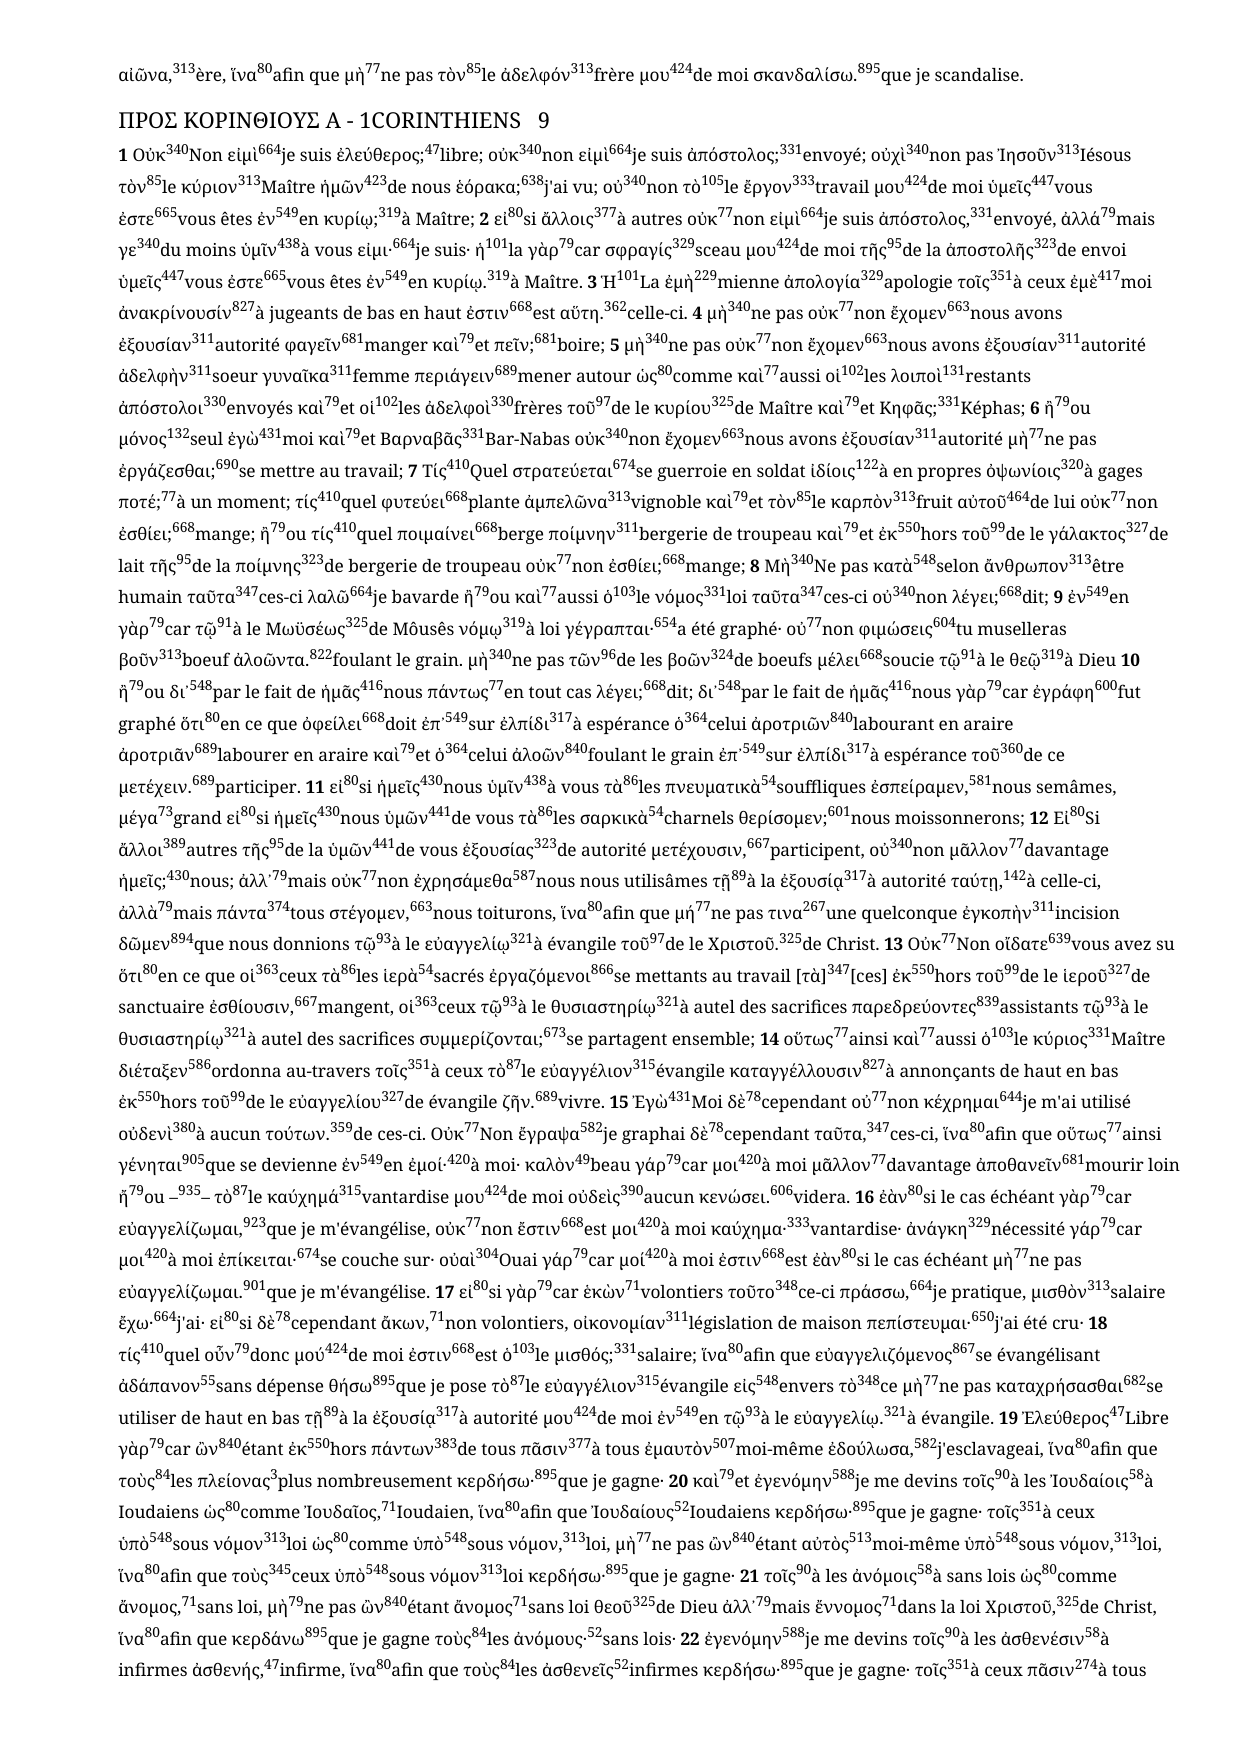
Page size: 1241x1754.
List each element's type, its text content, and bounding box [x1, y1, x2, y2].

text ΠΡΟΣ ΚΟΡΙΝΘΙΟΥΣ Α - 1CORINTHIENS 9 [118, 105, 1181, 135]
text 1 Οὐκ340Non εἰμὶ664je suis ἐλεύθερος;47libre; οὐκ340non εἰμὶ664je suis ἀπόστολος;331envoyé; οὐχὶ340non pas Ἰησοῦν313Iésous τὸν85le κύριον313Maître ἡμῶν423de nous ἑόρακα;638j'ai vu; οὐ340non τὸ105le ἔργον333travail μου424de moi ὑμεῖς447vous ἐστε665vous êtes ἐν549en κυρίῳ;319à Maître; 2 εἰ80si ἄλλοις377à autres οὐκ77non εἰμὶ664je suis ἀπόστολος,331envoyé, ἀλλά79mais γε340du moins ὑμῖν438à vous εἰμι·664je suis· ἡ101la γὰρ79car σφραγίς329sceau μου424de moi τῆς95de la ἀποστολῆς323de envoi ὑμεῖς447vous ἐστε665vous êtes ἐν549en κυρίῳ.319à Maître. 3 Ἡ101La ἐμὴ229mienne ἀπολογία329apologie τοῖς351à ceux ἐμὲ417moi ἀνακρίνουσίν827à jugeants de bas en haut ἐστιν668est αὕτη.362celle-ci. 4 μὴ340ne pas οὐκ77non ἔχομεν663nous avons ἐξουσίαν311autorité φαγεῖν681manger καὶ79et πεῖν;681boire; 5 μὴ340ne pas οὐκ77non ἔχομεν663nous avons ἐξουσίαν311autorité ἀδελφὴν311soeur γυναῖκα311femme περιάγειν689mener autour ὡς80comme καὶ77aussi οἱ102les λοιποὶ131restants ἀπόστολοι330envoyés καὶ79et οἱ102les ἀδελφοὶ330frères τοῦ97de le κυρίου325de Maître καὶ79et Κηφᾶς;331Képhas; 6 ἢ79ou μόνος132seul ἐγὼ431moi καὶ79et Βαρναβᾶς331Bar-Nabas οὐκ340non ἔχομεν663nous avons ἐξουσίαν311autorité μὴ77ne pas ἐργάζεσθαι;690se mettre au travail; 7 Τίς410Quel στρατεύεται674se guerroie en soldat ἰδίοις122à en propres ὀψωνίοις320à gages ποτέ;77à un moment; τίς410quel φυτεύει668plante ἀμπελῶνα313vignoble καὶ79et τὸν85le καρπὸν313fruit αὐτοῦ464de lui οὐκ77non ἐσθίει;668mange; ἢ79ou τίς410quel ποιμαίνει668berge ποίμνην311bergerie de troupeau καὶ79et ἐκ550hors τοῦ99de le γάλακτος327de lait τῆς95de la ποίμνης323de bergerie de troupeau οὐκ77non ἐσθίει;668mange; 8 Μὴ340Ne pas κατὰ548selon ἄνθρωπον313être humain ταῦτα347ces-ci λαλῶ664je bavarde ἢ79ou καὶ77aussi ὁ103le νόμος331loi ταῦτα347ces-ci οὐ340non λέγει;668dit; 9 ἐν549en γὰρ79car τῷ91à le Μωϋσέως325de Môusês νόμῳ319à loi γέγραπται·654a été graphé· οὐ77non φιμώσεις604tu muselleras βοῦν313boeuf ἀλοῶντα.822foulant le grain. μὴ340ne pas τῶν96de les βοῶν324de boeufs μέλει668soucie τῷ91à le θεῷ319à Dieu 10 ἢ79ou δι᾽548par le fait de ἡμᾶς416nous πάντως77en tout cas λέγει;668dit; δι᾽548par le fait de ἡμᾶς416nous γὰρ79car ἐγράφη600fut graphé ὅτι80en ce que ὀφείλει668doit ἐπ᾽549sur ἐλπίδι317à espérance ὁ364celui ἀροτριῶν840labourant en araire ἀροτριᾶν689labourer en araire καὶ79et ὁ364celui ἀλοῶν840foulant le grain ἐπ᾽549sur ἐλπίδι317à espérance τοῦ360de ce μετέχειν.689participer. 11 εἰ80si ἡμεῖς430nous ὑμῖν438à vous τὰ86les πνευματικὰ54souffliques ἐσπείραμεν,581nous semâmes, μέγα73grand εἰ80si ἡμεῖς430nous ὑμῶν441de vous τὰ86les σαρκικὰ54charnels θερίσομεν;601nous moissonnerons; 12 Εἰ80Si ἄλλοι389autres τῆς95de la ὑμῶν441de vous ἐξουσίας323de autorité μετέχουσιν,667participent, οὐ340non μᾶλλον77davantage ἡμεῖς;430nous; ἀλλ᾽79mais οὐκ77non ἐχρησάμεθα587nous nous utilisâmes τῇ89à la ἐξουσίᾳ317à autorité ταύτῃ,142à celle-ci, ἀλλὰ79mais πάντα374tous στέγομεν,663nous toiturons, ἵνα80afin que μή77ne pas τινα267une quelconque ἐγκοπὴν311incision δῶμεν894que nous donnions τῷ93à le εὐαγγελίῳ321à évangile τοῦ97de le Χριστοῦ.325de Christ. 13 Οὐκ77Non οἴδατε639vous avez su ὅτι80en ce que οἱ363ceux τὰ86les ἱερὰ54sacrés ἐργαζόμενοι866se mettants au travail [τὰ]347[ces] ἐκ550hors τοῦ99de le ἱεροῦ327de sanctuaire ἐσθίουσιν,667mangent, οἱ363ceux τῷ93à le θυσιαστηρίῳ321à autel des sacrifices παρεδρεύοντες839assistants τῷ93à le θυσιαστηρίῳ321à autel des sacrifices συμμερίζονται;673se partagent ensemble; 14 οὕτως77ainsi καὶ77aussi ὁ103le κύριος331Maître διέταξεν586ordonna au-travers τοῖς351à ceux τὸ87le εὐαγγέλιον315évangile καταγγέλλουσιν827à annonçants de haut en bas ἐκ550hors τοῦ99de le εὐαγγελίου327de évangile ζῆν.689vivre. 15 Ἐγὼ431Moi δὲ78cependant οὐ77non κέχρημαι644je m'ai utilisé οὐδενὶ380à aucun τούτων.359de ces-ci. Οὐκ77Non ἔγραψα582je graphai δὲ78cependant ταῦτα,347ces-ci, ἵνα80afin que οὕτως77ainsi γένηται905que se devienne ἐν549en ἐμοί·420à moi· καλὸν49beau γάρ79car μοι420à moi μᾶλλον77davantage ἀποθανεῖν681mourir loin ἤ79ou –935– τὸ87le καύχημά315vantardise μου424de moi οὐδεὶς390aucun κενώσει.606videra. 16 ἐὰν80si le cas échéant γὰρ79car εὐαγγελίζωμαι,923que je m'évangélise, οὐκ77non ἔστιν668est μοι420à moi καύχημα·333vantardise· ἀνάγκη329nécessité γάρ79car μοι420à moi ἐπίκειται·674se couche sur· οὐαὶ304Ouai γάρ79car μοί420à moi ἐστιν668est ἐὰν80si le cas échéant μὴ77ne pas εὐαγγελίζωμαι.901que je m'évangélise. 17 εἰ80si γὰρ79car ἑκὼν71volontiers τοῦτο348ce-ci πράσσω,664je pratique, μισθὸν313salaire ἔχω·664j'ai· εἰ80si δὲ78cependant ἄκων,71non volontiers, οἰκονομίαν311législation de maison πεπίστευμαι·650j'ai été cru· 18 τίς410quel οὖν79donc μού424de moi ἐστιν668est ὁ103le μισθός;331salaire; ἵνα80afin que εὐαγγελιζόμενος867se évangélisant ἀδάπανον55sans dépense θήσω895que je pose τὸ87le εὐαγγέλιον315évangile εἰς548envers τὸ348ce μὴ77ne pas καταχρήσασθαι682se utiliser de haut en bas τῇ89à la ἐξουσίᾳ317à autorité μου424de moi ἐν549en τῷ93à le εὐαγγελίῳ.321à évangile. 19 Ἐλεύθερος47Libre γὰρ79car ὢν840étant ἐκ550hors πάντων383de tous πᾶσιν377à tous ἐμαυτὸν507moi-même ἐδούλωσα,582j'esclavageai, ἵνα80afin que τοὺς84les πλείονας3plus nombreusement κερδήσω·895que je gagne· 20 καὶ79et ἐγενόμην588je me devins τοῖς90à les Ἰουδαίοις58à Ioudaiens ὡς80comme Ἰουδαῖος,71Ioudaien, ἵνα80afin que Ἰουδαίους52Ioudaiens κερδήσω·895que je gagne· τοῖς351à ceux ὑπὸ548sous νόμον313loi ὡς80comme ὑπὸ548sous νόμον,313loi, μὴ77ne pas ὢν840étant αὐτὸς513moi-même ὑπὸ548sous νόμον,313loi, ἵνα80afin que τοὺς345ceux ὑπὸ548sous νόμον313loi κερδήσω·895que je gagne· 21 τοῖς90à les ἀνόμοις58à sans lois ὡς80comme ἄνομος,71sans loi, μὴ79ne pas ὢν840étant ἄνομος71sans loi θεοῦ325de Dieu ἀλλ᾽79mais ἔννομος71dans la loi Χριστοῦ,325de Christ, ἵνα80afin que κερδάνω895que je gagne τοὺς84les ἀνόμους·52sans lois· 22 ἐγενόμην588je me devins τοῖς90à les ἀσθενέσιν58à infirmes ἀσθενής,47infirme, ἵνα80afin que τοὺς84les ἀσθενεῖς52infirmes κερδήσω·895que je gagne· τοῖς351à ceux πᾶσιν274à tous γέγονα638j'ai devenu πάντα,391tous, ἵνα80afin que πάντως77en tout cas τινὰς372des quelconques σώσω.895que je sauve. 23 πάντα374tous δὲ78cependant ποιῶ664je fais διὰ548par le fait de τὸ87le εὐαγγέλιον,315évangile, ἵνα80afin que συγκοινωνὸς331communiant avec αὐτοῦ466de lui γένωμαι.901que je me devienne. 24 Οὐκ77Non οἴδατε639vous avez su ὅτι80en ce que οἱ363ceux ἐν549en σταδίῳ321à stade τρέχοντες839courants πάντες389tous μὲν79certes τρέχουσιν,667courent, εἷς71un δὲ78cependant λαμβάνει668prend τὸ87le βραβεῖον;315prix; οὕτως77ainsi τρέχετε569courez ἵνα80afin que καταλάβητε.896que vous preniez de haut en bas. 25 πᾶς287tout δὲ78cependant ὁ364celui ἀγωνιζόμενος867se combattant πάντα374tous ἐγκρατεύεται,674se a force intérieure, ἐκεῖνοι363ceux-là μὲν79certes οὖν79donc ἵνα80afin que φθαρτὸν4corruptible στέφανον313couronne λάβωσιν,898que prennent, ἡμεῖς430nous δὲ78cependant ἄφθαρτον.53incorruptible. 26 ἐγὼ431moi τοίνυν79certes maintenant οὕτως77ainsi τρέχω664je cours ὡς80comme οὐκ77non ἀδήλως,77inévidemment, οὕτως77ainsi πυκτεύω664je frappe du poing ὡς80comme οὐκ77non ἀέρα313air δέρων·840pelant· 27 ἀλλ᾽79mais ὑπωπιάζω664je frappe sous l'oeil μου424de moi τὸ87le σῶμα315corps καὶ79et δουλαγωγῶ,664je mène en esclavage, μή80ne pas πως77en quelque manière ἄλλοις377à autres κηρύξας721ayant annoncé αὐτὸς513moi-même ἀδόκιμος47non approuvé γένωμαι.901que je me devienne. [118, 139, 1181, 1682]
